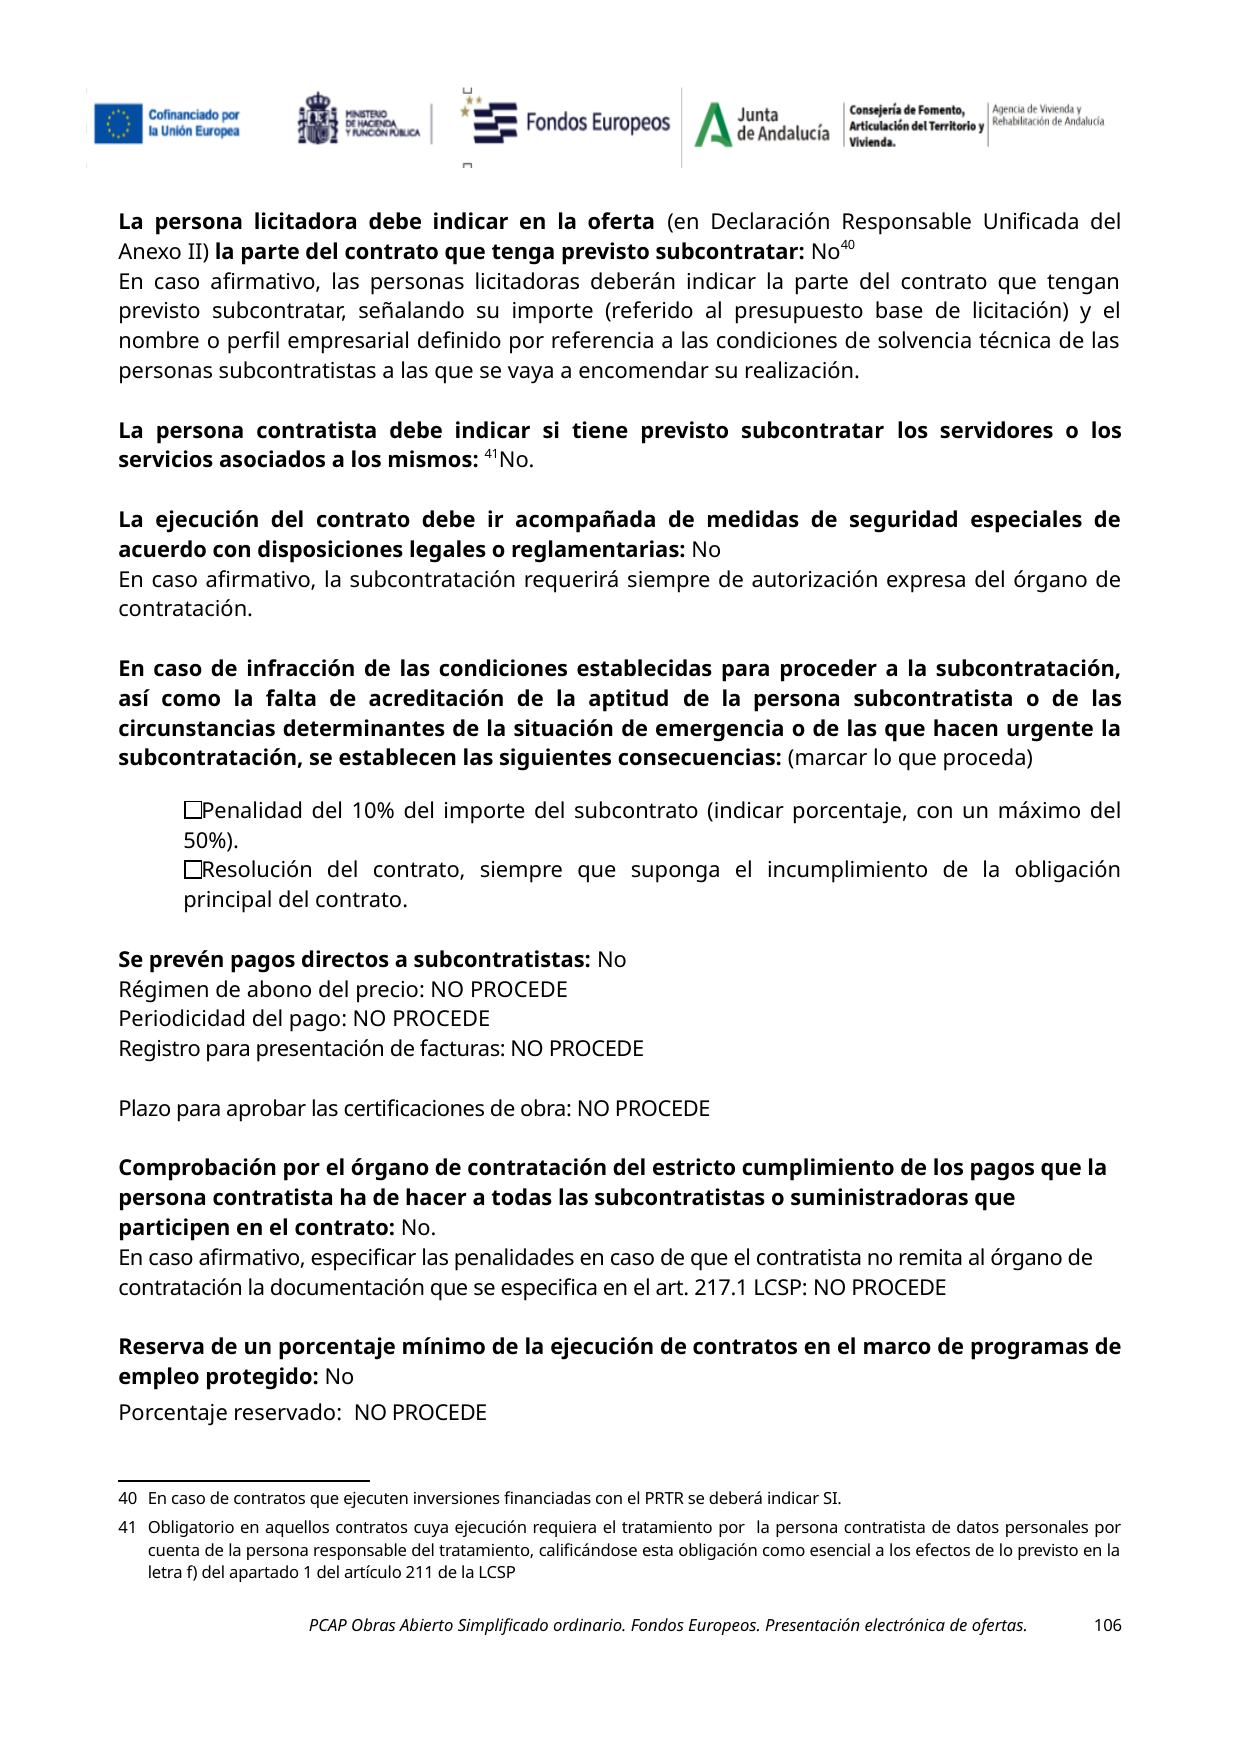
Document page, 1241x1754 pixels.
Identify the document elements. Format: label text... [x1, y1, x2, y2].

text Comprobación por el órgano de contratación del estricto cumplimiento de los pagos que la persona contratista ha de hacer a todas las subcontratistas o suministradoras que participen en el contrato: No. [118, 1152, 1122, 1242]
text Porcentaje reservado: NO PROCEDE [118, 1397, 1122, 1426]
text Periodicidad del pago: NO PROCEDE [118, 1003, 1122, 1033]
text Penalidad del 10% del importe del subcontrato (indicar porcentaje, con un máximo del 50%). [183, 795, 1122, 854]
text Régimen de abono del precio: NO PROCEDE [118, 974, 1122, 1003]
text La ejecución del contrato debe ir acompañada de medidas de seguridad especiales de acuerdo con disposiciones legales o reglamentarias: No [118, 504, 1122, 564]
text Obligatorio en aquellos contratos cuya ejecución requiera el tratamiento por la persona contratista de datos personales por cuenta de la persona responsable del tratamiento, calificándose esta obligación como esencial a los efectos de lo previsto en la letra f) del apartado 1 del artículo 211 de la LCSP [118, 1516, 1122, 1584]
text Registro para presentación de facturas: NO PROCEDE [118, 1033, 1122, 1063]
text La persona contratista debe indicar si tiene previsto subcontratar los servidores o los servicios asociados a los mismos: No. [118, 415, 1122, 474]
text La persona licitadora debe indicar en la oferta (en Declaración Responsable Unificada del Anexo II) la parte del contrato que tenga previsto subcontratar: No [118, 206, 1122, 266]
text Resolución del contrato, siempre que suponga el incumplimiento de la obligación principal del contrato. [183, 854, 1122, 914]
text En caso afirmativo, la subcontratación requerirá siempre de autorización expresa del órgano de contratación. [118, 564, 1122, 623]
text Se prevén pagos directos a subcontratistas: No [118, 944, 1122, 974]
picture [86, 84, 1118, 168]
text En caso afirmativo, especificar las penalidades en caso de que el contratista no remita al órgano de contratación la documentación que se especifica en el art. 217.1 LCSP: NO PROCEDE [118, 1242, 1122, 1301]
text Plazo para aprobar las certificaciones de obra: NO PROCEDE [118, 1093, 1122, 1123]
text En caso de infracción de las condiciones establecidas para proceder a la subcontratación, así como la falta de acreditación de la aptitud de la persona subcontratista o de las circunstancias determinantes de la situación de emergencia o de las que hacen urgente la subcontratación, se establecen las siguientes consecuencias: (marcar lo que proceda) [118, 653, 1122, 772]
text Reserva de un porcentaje mínimo de la ejecución de contratos en el marco de programas de empleo protegido: No [118, 1331, 1122, 1391]
text En caso afirmativo, las personas licitadoras deberán indicar la parte del contrato que tengan previsto subcontratar, señalando su importe (referido al presupuesto base de licitación) y el nombre o perfil empresarial definido por referencia a las condiciones de solvencia técnica de las personas subcontratistas a las que se vaya a encomendar su realización. [118, 266, 1122, 385]
text En caso de contratos que ejecuten inversiones financiadas con el PRTR se deberá indicar SI. [118, 1487, 1122, 1509]
